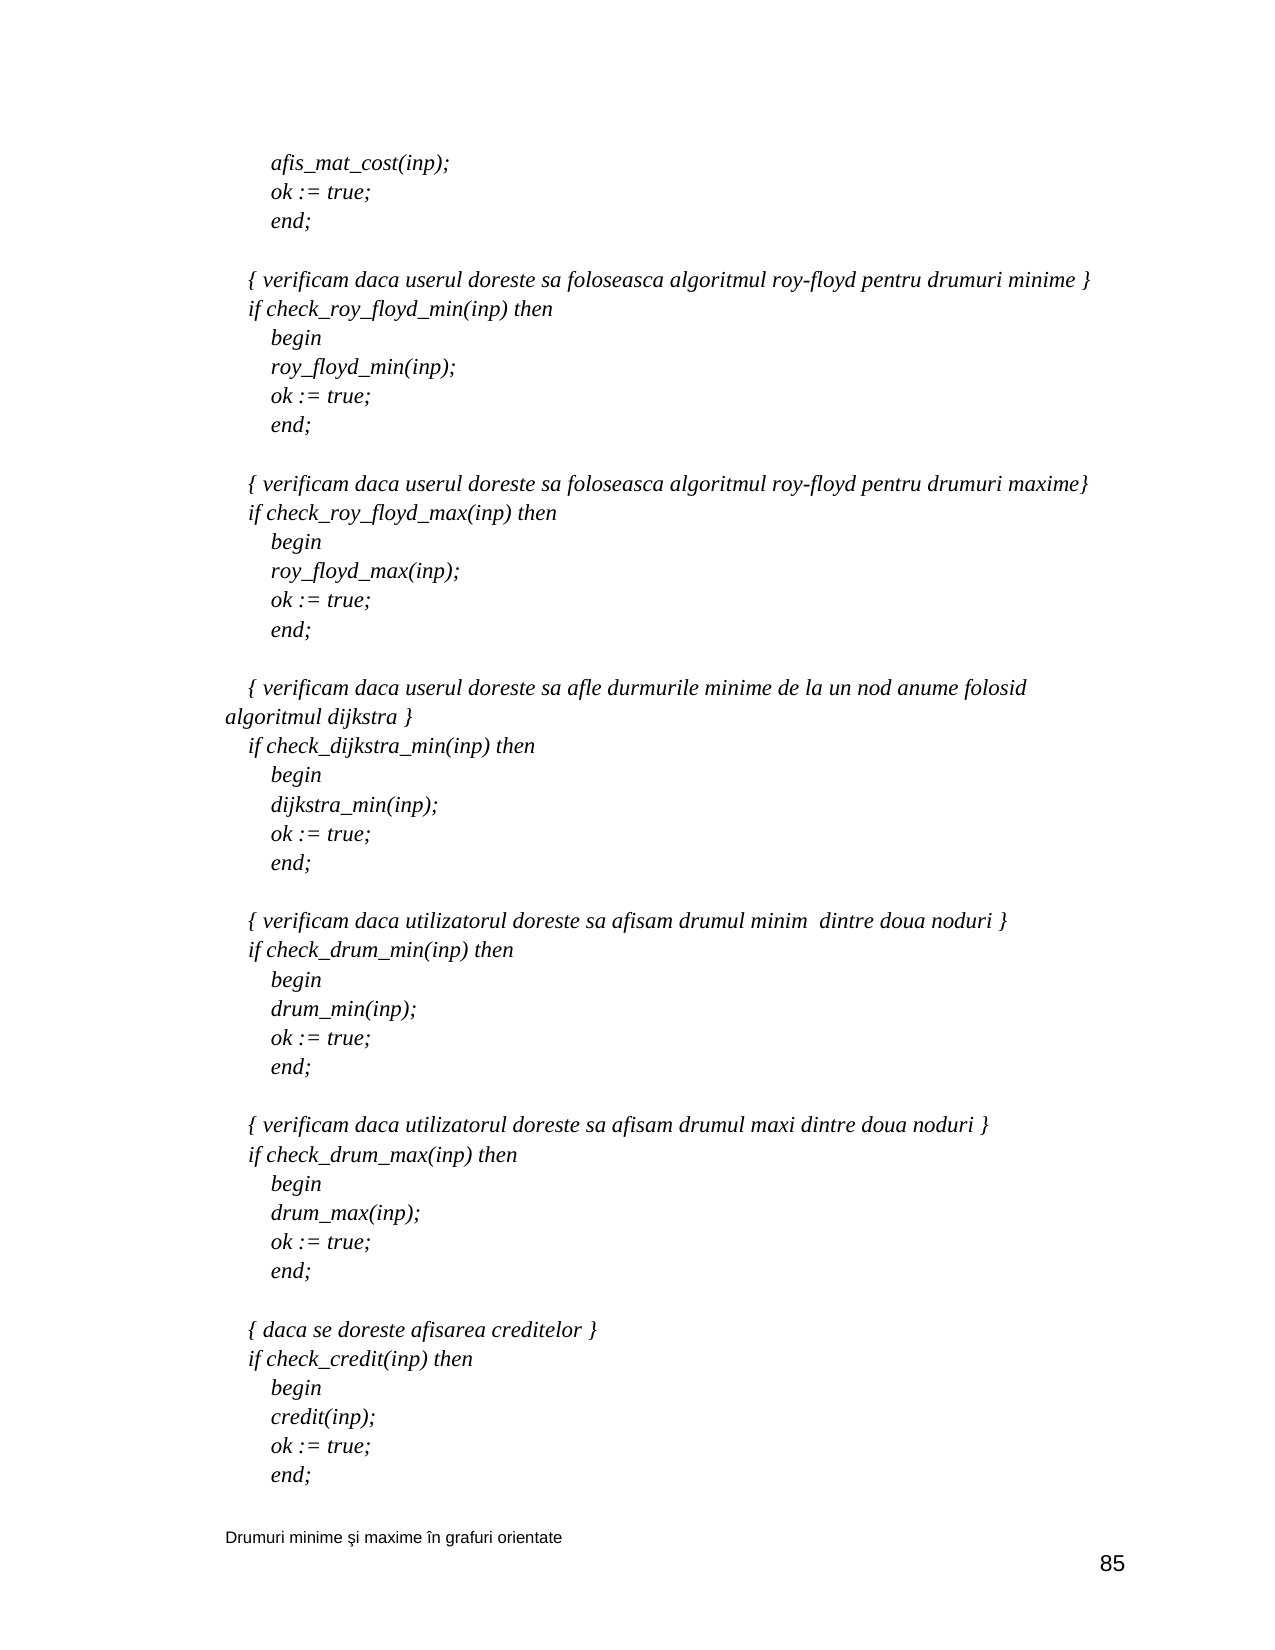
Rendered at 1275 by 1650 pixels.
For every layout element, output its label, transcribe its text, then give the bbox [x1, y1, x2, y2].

text begin [225, 529, 1125, 554]
text drum_min(inp); [225, 996, 1125, 1021]
text roy_floyd_max(inp); [225, 558, 1125, 584]
text ok := true; [225, 821, 1125, 846]
text dijkstra_min(inp); [225, 792, 1125, 817]
text { verificam daca userul doreste sa foloseasca algoritmul roy-floyd pentru drumuri maxime} [225, 471, 1125, 496]
text end; [225, 208, 1125, 234]
text drum_max(inp); [225, 1200, 1125, 1225]
text ok := true; [225, 1025, 1125, 1050]
text { verificam daca userul doreste sa afle durmurile minime de la un nod anume folosid algoritmul dijkstra } [225, 675, 1125, 729]
text ok := true; [225, 383, 1125, 409]
text ok := true; [225, 1433, 1125, 1459]
text afis_mat_cost(inp); [225, 150, 1125, 175]
text { daca se doreste afisarea creditelor } [225, 1317, 1125, 1342]
text end; [225, 1054, 1125, 1079]
text if check_roy_floyd_max(inp) then [225, 500, 1125, 525]
text begin [225, 325, 1125, 350]
text if check_drum_min(inp) then [225, 937, 1125, 963]
text end; [225, 1462, 1125, 1488]
text begin [225, 1375, 1125, 1400]
text if check_dijkstra_min(inp) then [225, 733, 1125, 759]
text end; [225, 850, 1125, 875]
text ok := true; [225, 179, 1125, 204]
text if check_roy_floyd_min(inp) then [225, 296, 1125, 321]
text if check_credit(inp) then [225, 1346, 1125, 1371]
text begin [225, 1171, 1125, 1196]
text { verificam daca utilizatorul doreste sa afisam drumul minim dintre doua noduri } [225, 908, 1125, 934]
text { verificam daca utilizatorul doreste sa afisam drumul maxi dintre doua noduri } [225, 1112, 1125, 1138]
text end; [225, 412, 1125, 438]
text if check_drum_max(inp) then [225, 1142, 1125, 1167]
text credit(inp); [225, 1404, 1125, 1429]
text begin [225, 967, 1125, 992]
text end; [225, 617, 1125, 642]
text begin [225, 762, 1125, 788]
text end; [225, 1258, 1125, 1284]
text ok := true; [225, 1229, 1125, 1254]
text roy_floyd_min(inp); [225, 354, 1125, 379]
text { verificam daca userul doreste sa foloseasca algoritmul roy-floyd pentru drumuri minime } [225, 267, 1125, 292]
text ok := true; [225, 587, 1125, 613]
